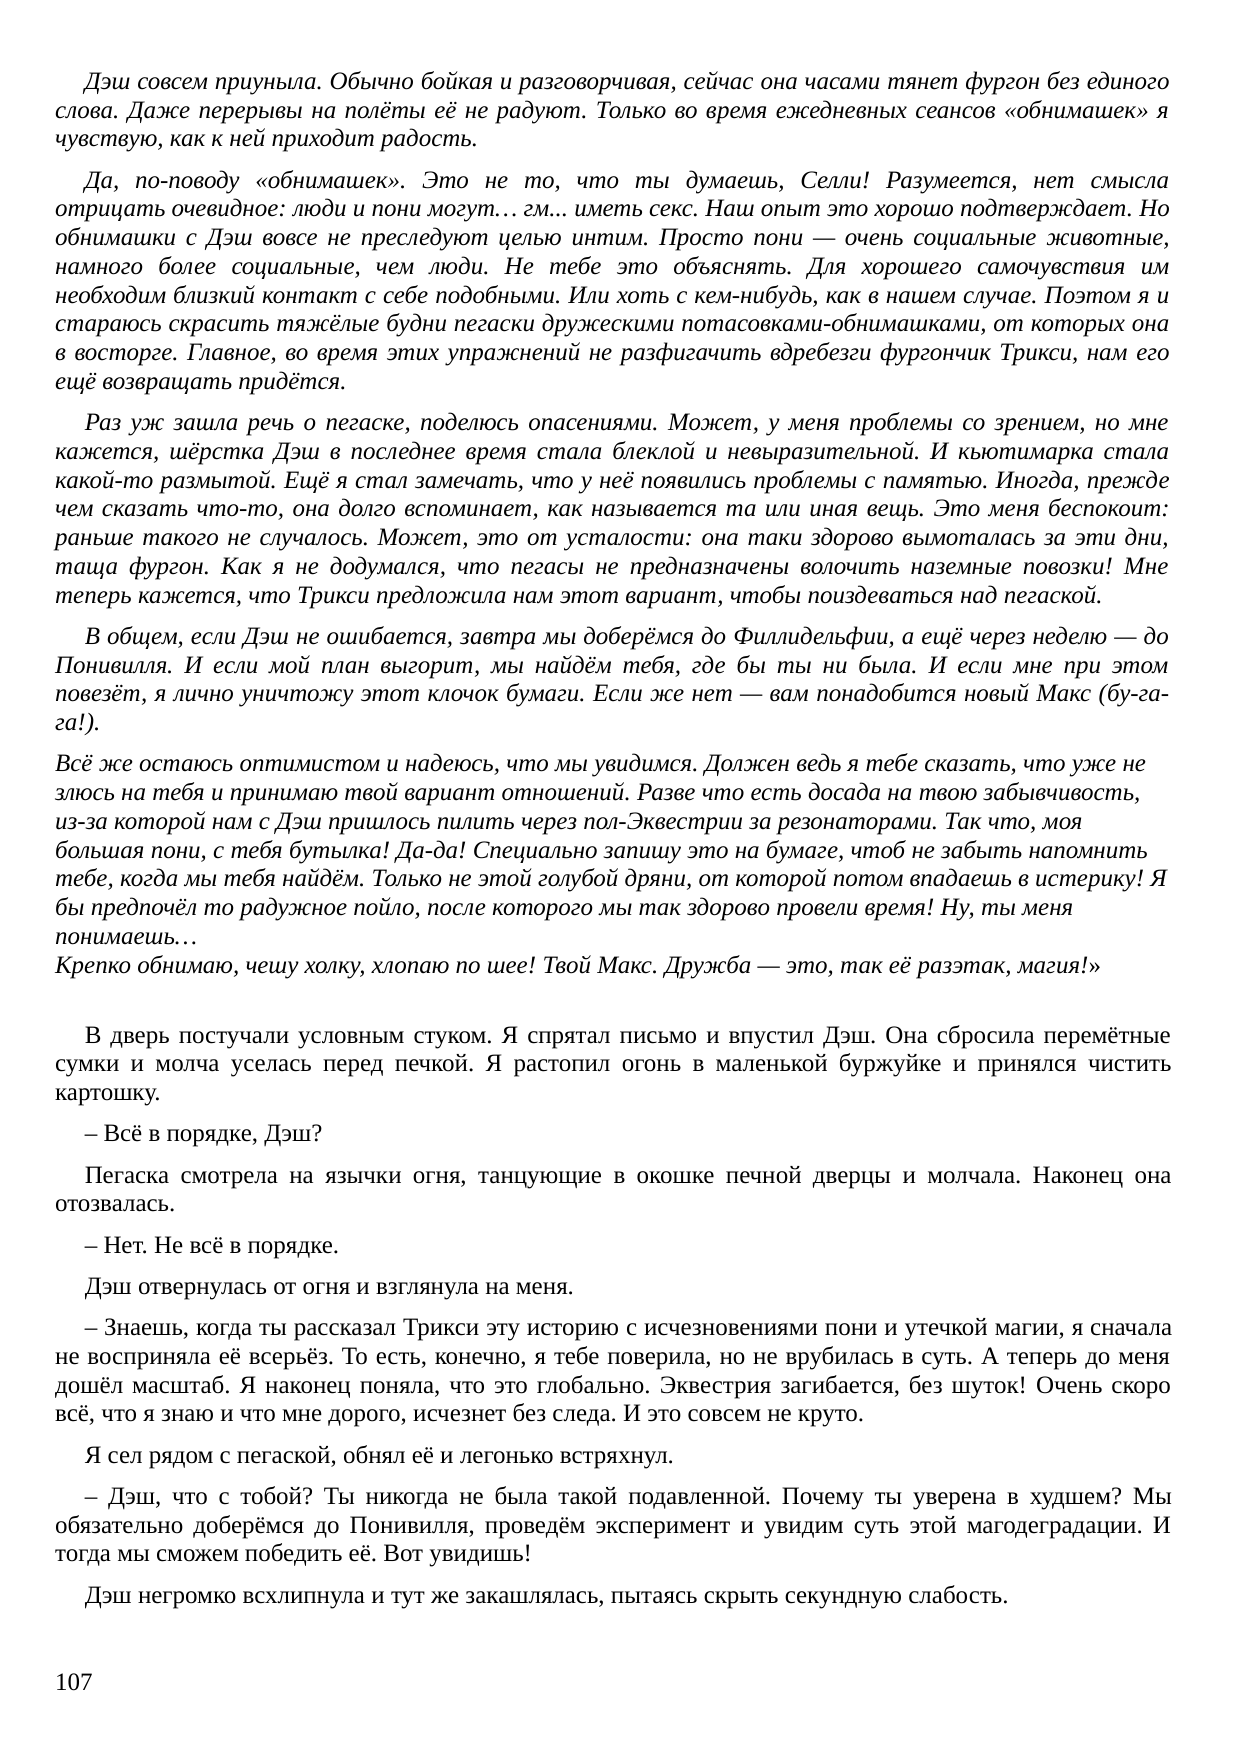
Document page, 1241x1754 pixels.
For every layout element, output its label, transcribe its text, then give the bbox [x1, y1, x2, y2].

text Раз уж зашла речь о пегаске, поделюсь опасениями. Может, у меня проблемы со зрением, но мне кажется, шёрстка Дэш в последнее время стала блеклой и невыразительной. И кьютимарка стала какой-то размытой. Ещё я стал замечать, что у неё появились проблемы с памятью. Иногда, прежде чем сказать что-то, она долго вспоминает, как называется та или иная вещь. Это меня беспокоит: раньше такого не случалось. Может, это от усталости: она таки здорово вымоталась за эти дни, таща фургон. Как я не додумался, что пегасы не предназначены волочить наземные повозки! Мне теперь кажется, что Трикси предложила нам этот вариант, чтобы поиздеваться над пегаской. [55, 407, 1173, 608]
text Всё же остаюсь оптимистом и надеюсь, что мы увидимся. Должен ведь я тебе сказать, что уже не злюсь на тебя и принимаю твой вариант отношений. Разве что есть досада на твою забывчивость, из-за которой нам с Дэш пришлось пилить через пол-Эквестрии за резонаторами. Так что, моя большая пони, с тебя бутылка! Да-да! Специально запишу это на бумаге, чтоб не забыть напомнить тебе, когда мы тебя найдём. Только не этой голубой дряни, от которой потом впадаешь в истерику! Я бы предпочёл то радужное пойло, после которого мы так здорово провели время! Ну, ты меня понимаешь… [55, 748, 1173, 950]
text Дэш отвернулась от огня и взглянула на меня. [55, 1271, 1173, 1300]
text Да, по-поводу «обнимашек». Это не то, что ты думаешь, Селли! Разумеется, нет смысла отрицать очевидное: люди и пони могут… гм... иметь секс. Наш опыт это хорошо подтверждает. Но обнимашки с Дэш вовсе не преследуют целью интим. Просто пони — очень социальные животные, намного более социальные, чем люди. Не тебе это объяснять. Для хорошего самочувствия им необходим близкий контакт с себе подобными. Или хоть с кем-нибудь, как в нашем случае. Поэтом я и стараюсь скрасить тяжёлые будни пегаски дружескими потасовками-обнимашками, от которых она в восторге. Главное, во время этих упражнений не разфигачить вдребезги фургончик Трикси, нам его ещё возвращать придётся. [55, 165, 1173, 395]
text В дверь постучали условным стуком. Я спрятал письмо и впустил Дэш. Она сбросила перемётные сумки и молча уселась перед печкой. Я растопил огонь в маленькой буржуйке и принялся чистить картошку. [55, 1020, 1173, 1106]
text В общем, если Дэш не ошибается, завтра мы доберёмся до Филлидельфии, а ещё через неделю — до Понивилля. И если мой план выгорит, мы найдём тебя, где бы ты ни была. И если мне при этом повезёт, я лично уничтожу этот клочок бумаги. Если же нет — вам понадобится новый Макс (бу-га-га!). [55, 621, 1173, 736]
text Я сел рядом с пегаской, обнял её и легонько встряхнул. [55, 1440, 1173, 1468]
text Пегаска смотрела на язычки огня, танцующие в окошке печной дверцы и молчала. Наконец она отозвалась. [55, 1160, 1173, 1217]
text – Всё в порядке, Дэш? [55, 1118, 1173, 1147]
text – Дэш, что с тобой? Ты никогда не была такой подавленной. Почему ты уверена в худшем? Мы обязательно доберёмся до Понивилля, проведём эксперимент и увидим суть этой магодеградации. И тогда мы сможем победить её. Вот увидишь! [55, 1481, 1173, 1567]
text – Нет. Не всё в порядке. [55, 1230, 1173, 1258]
text Крепко обнимаю, чешу холку, хлопаю по шее! Твой Макс. Дружба — это, так её разэтак, магия!» [55, 950, 1173, 978]
text Дэш совсем приуныла. Обычно бойкая и разговорчивая, сейчас она часами тянет фургон без единого слова. Даже перерывы на полёты её не радуют. Только во время ежедневных сеансов «обнимашек» я чувствую, как к ней приходит радость. [55, 66, 1173, 152]
text – Знаешь, когда ты рассказал Трикси эту историю с исчезновениями пони и утечкой магии, я сначала не восприняла её всерьёз. То есть, конечно, я тебе поверила, но не врубилась в суть. А теперь до меня дошёл масштаб. Я наконец поняла, что это глобально. Эквестрия загибается, без шуток! Очень скоро всё, что я знаю и что мне дорого, исчезнет без следа. И это совсем не круто. [55, 1312, 1173, 1427]
text Дэш негромко всхлипнула и тут же закашлялась, пытаясь скрыть секундную слабость. [55, 1580, 1173, 1608]
